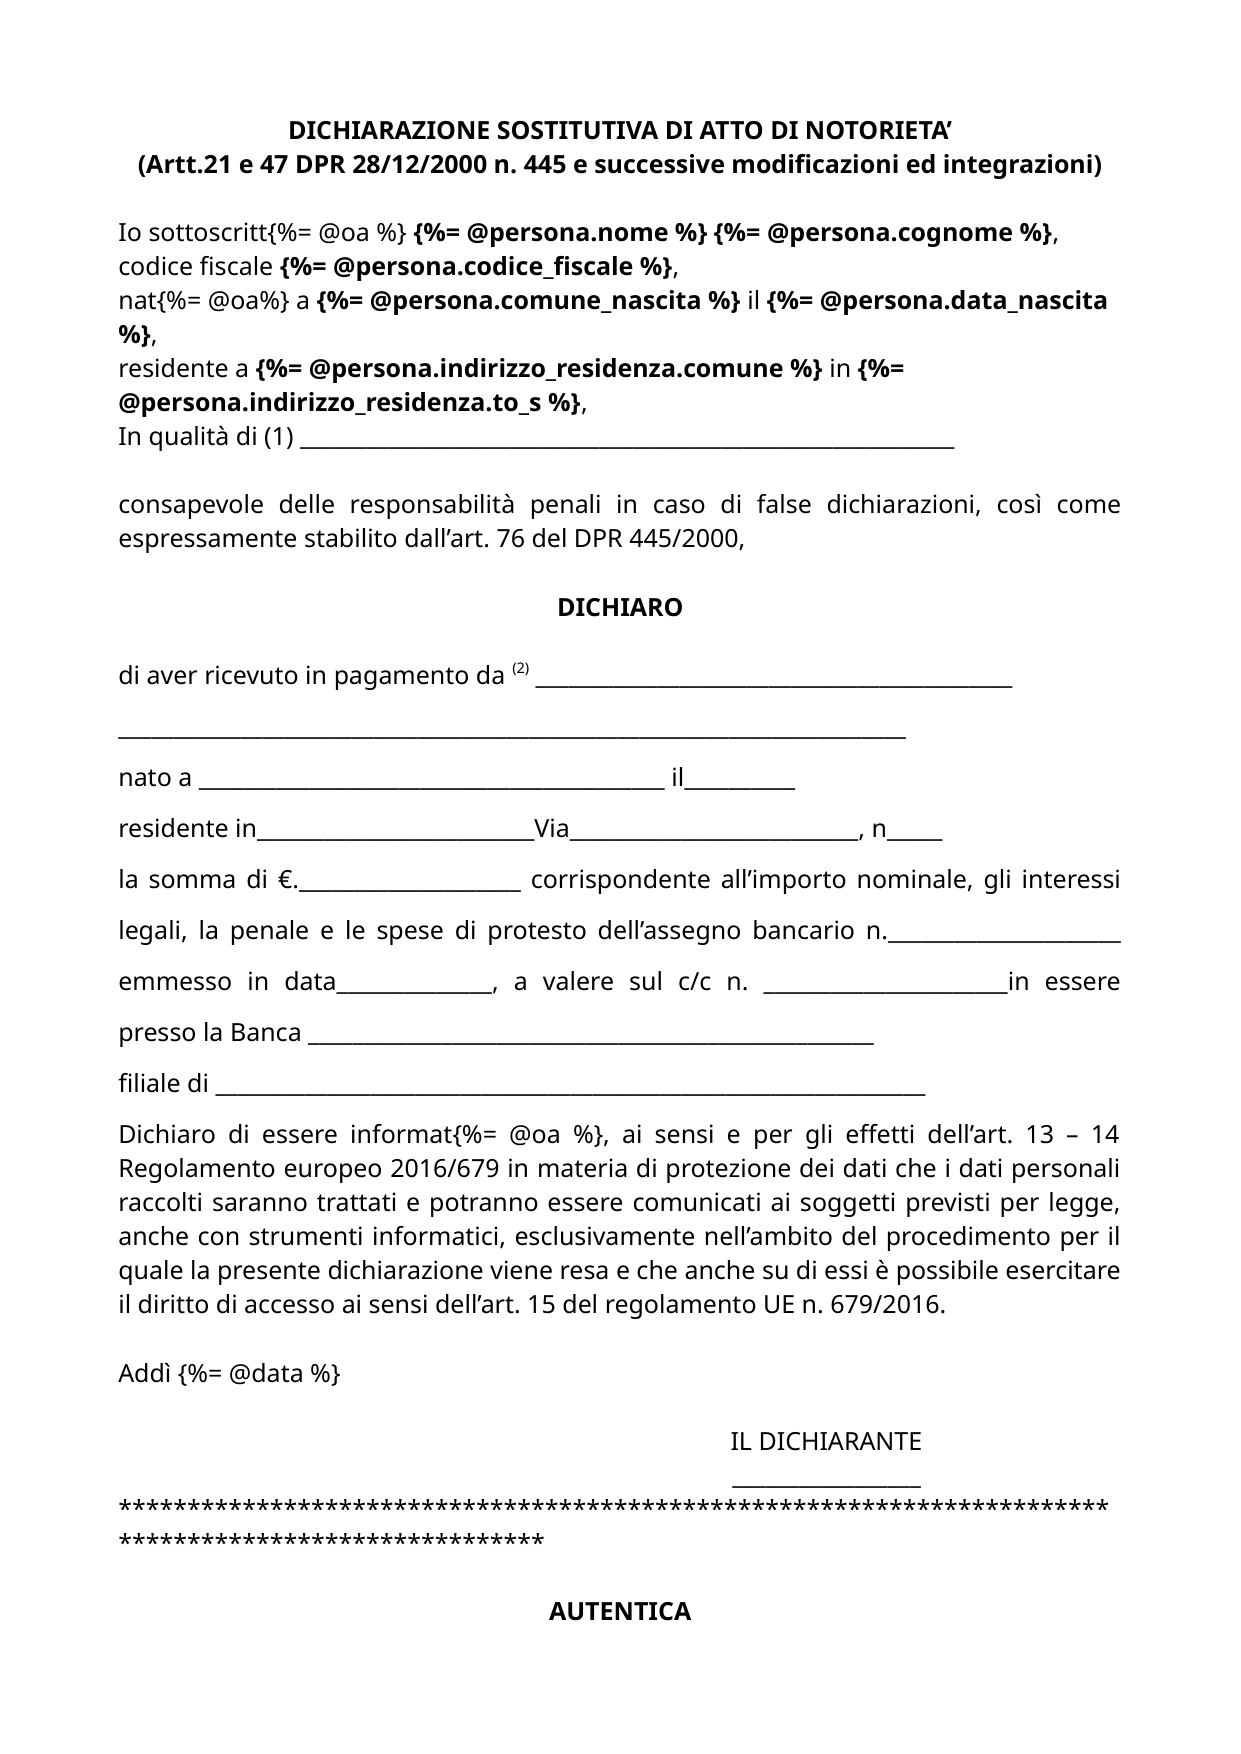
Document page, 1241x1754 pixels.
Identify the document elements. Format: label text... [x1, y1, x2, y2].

text la somma di €.____________________ corrispondente all’importo nominale, gli interessi legali, la penale e le spese di protesto dell’assegno bancario n._____________________ emmesso in data______________, a valere sul c/c n. ______________________in essere presso la Banca ___________________________________________________ [118, 862, 1122, 1049]
text ******************************************************************************************************* [118, 1491, 1122, 1559]
text IL DICHIARANTE [118, 1423, 1122, 1457]
text Dichiaro di essere informat{%= @oa %}, ai sensi e per gli effetti dell’art. 13 – 14 Regolamento europeo 2016/679 in materia di protezione dei dati che i dati personali raccolti saranno trattati e potranno essere comunicati ai soggetti previsti per legge, anche con strumenti informatici, esclusivamente nell’ambito del procedimento per il quale la presente dichiarazione viene resa e che anche su di essi è possibile esercitare il diritto di accesso ai sensi dell’art. 15 del regolamento UE n. 679/2016. [118, 1117, 1122, 1321]
text DICHIARAZIONE SOSTITUTIVA DI ATTO DI NOTORIETA’ [118, 112, 1122, 146]
text Io sottoscritt{%= @oa %} {%= @persona.nome %} {%= @persona.cognome %}, codice fiscale {%= @persona.codice_fiscale %}, [118, 214, 1122, 283]
text Addì {%= @data %} [118, 1355, 1122, 1389]
text nato a __________________________________________ il__________ [118, 759, 1122, 793]
text (Artt.21 e 47 DPR 28/12/2000 n. 445 e successive modificazioni ed integrazioni) [118, 146, 1122, 181]
text AUTENTICA [118, 1594, 1122, 1628]
text consapevole delle responsabilità penali in caso di false dichiarazioni, così come espressamente stabilito dall’art. 76 del DPR 445/2000, [118, 487, 1122, 555]
text _________________ [118, 1457, 1122, 1491]
text DICHIARO [118, 589, 1122, 623]
text residente in_________________________Via__________________________, n_____ [118, 811, 1122, 844]
text nat{%= @oa%} a {%= @persona.comune_nascita %} il {%= @persona.data_nascita %}, [118, 283, 1122, 351]
text In qualità di (1) ___________________________________________________________ [118, 419, 1158, 453]
text filiale di ________________________________________________________________ [118, 1066, 1122, 1100]
text di aver ricevuto in pagamento da (2) ___________________________________________ [118, 657, 1122, 691]
text _______________________________________________________________________ [118, 708, 1122, 742]
text residente a {%= @persona.indirizzo_residenza.comune %} in {%= @persona.indirizzo_residenza.to_s %}, [118, 351, 1122, 419]
